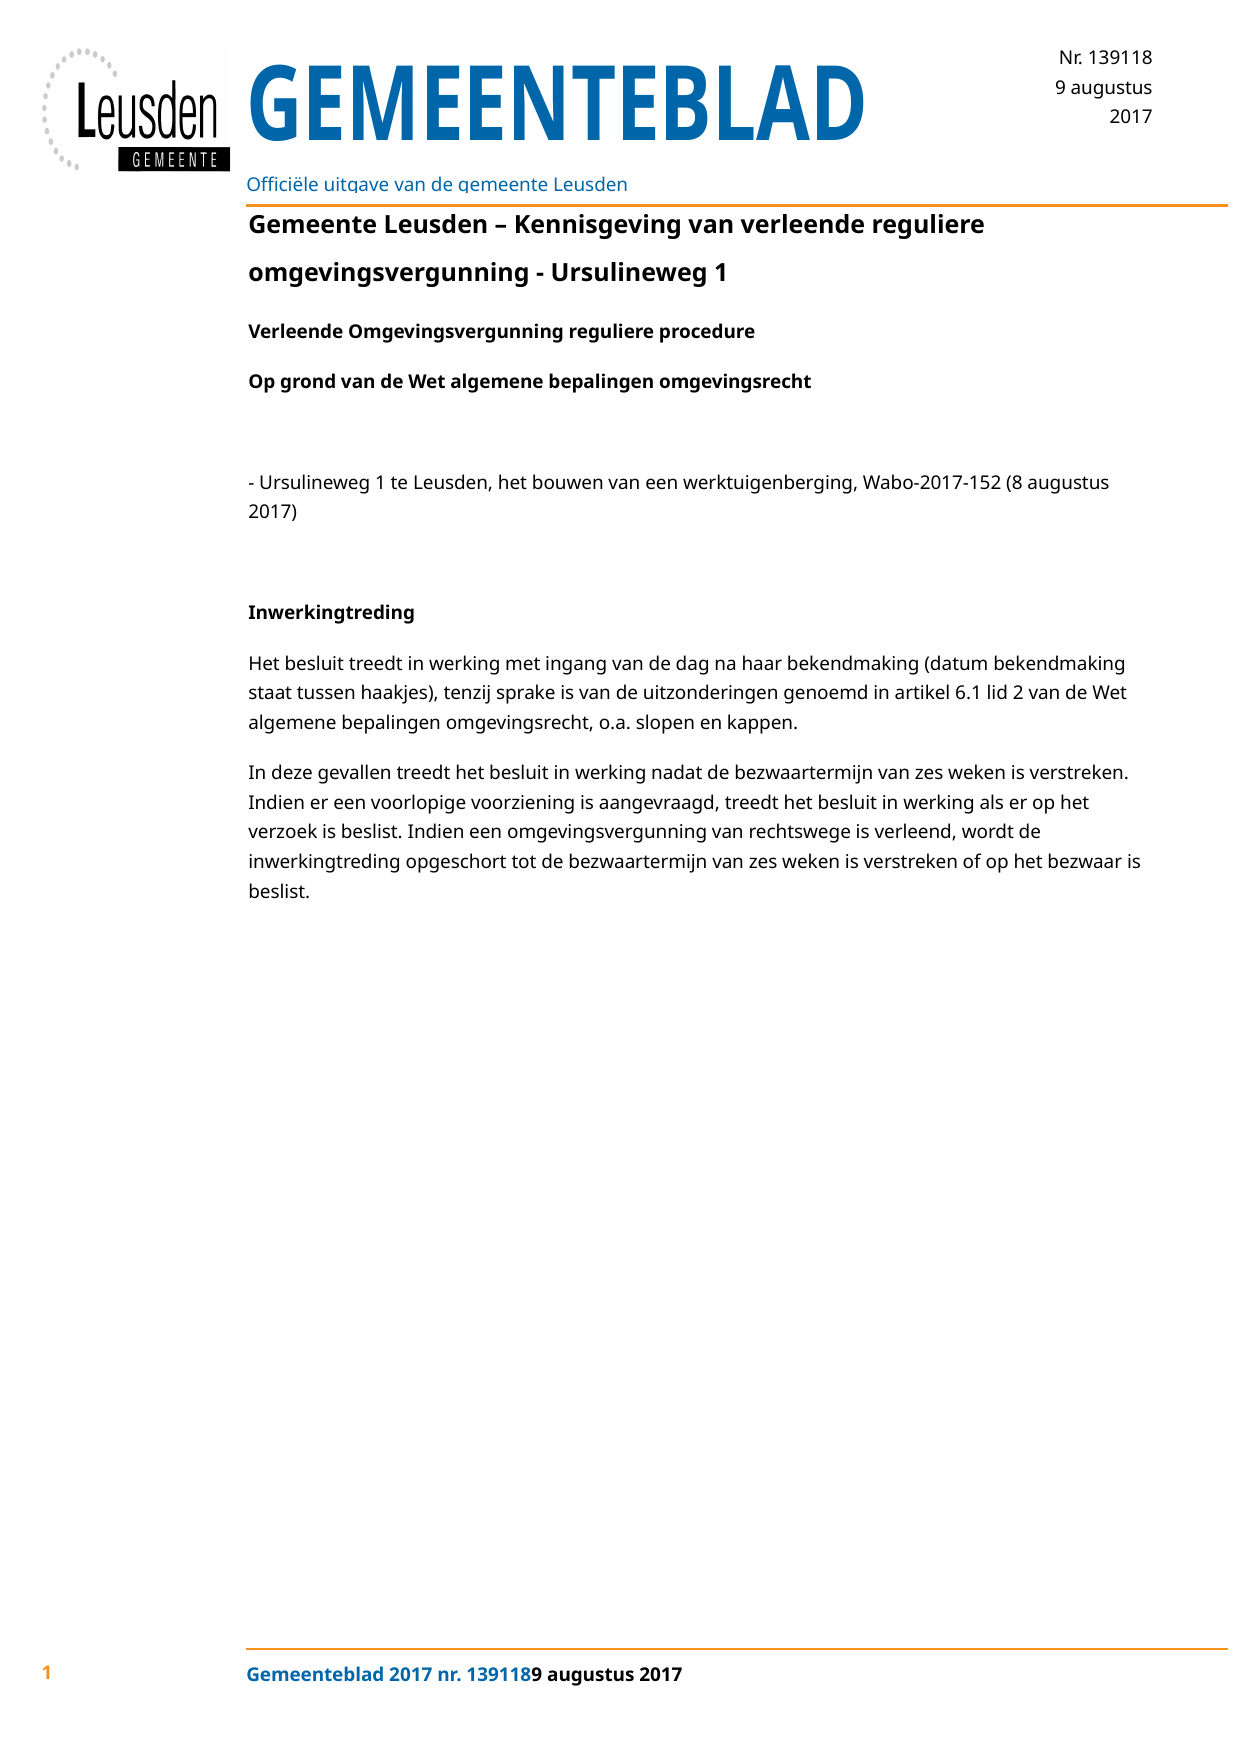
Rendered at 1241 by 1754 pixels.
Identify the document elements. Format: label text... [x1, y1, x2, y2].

text - Ursulineweg 1 te Leusden, het bouwen van een werktuigenberging, Wabo-2017-152 (8 augustus 2017) [248, 469, 1152, 524]
text Het besluit treedt in werking met ingang van de dag na haar bekendmaking (datum bekendmaking staat tussen haakjes), tenzij sprake is van de uitzonderingen genoemd in artikel 6.1 lid 2 van de Wet algemene bepalingen omgevingsrecht, o.a. slopen en kappen. [248, 650, 1152, 735]
text Op grond van de Wet algemene bepalingen omgevingsrecht [248, 368, 1152, 394]
text Gemeente Leusden – Kennisgeving van verleende reguliere omgevingsvergunning - Ursulineweg 1 [248, 207, 1152, 288]
picture [41, 47, 231, 172]
text Inwerkingtreding [248, 599, 1152, 625]
text In deze gevallen treedt het besluit in werking nadat de bezwaartermijn van zes weken is verstreken. Indien er een voorlopige voorziening is aangevraagd, treedt het besluit in werking als er op het verzoek is beslist. Indien een omgevingsvergunning van rechtswege is verleend, wordt de inwerkingtreding opgeschort tot de bezwaartermijn van zes weken is verstreken of op het bezwaar is beslist. [248, 759, 1152, 904]
text Verleende Omgevingsvergunning reguliere procedure [248, 318, 1152, 344]
